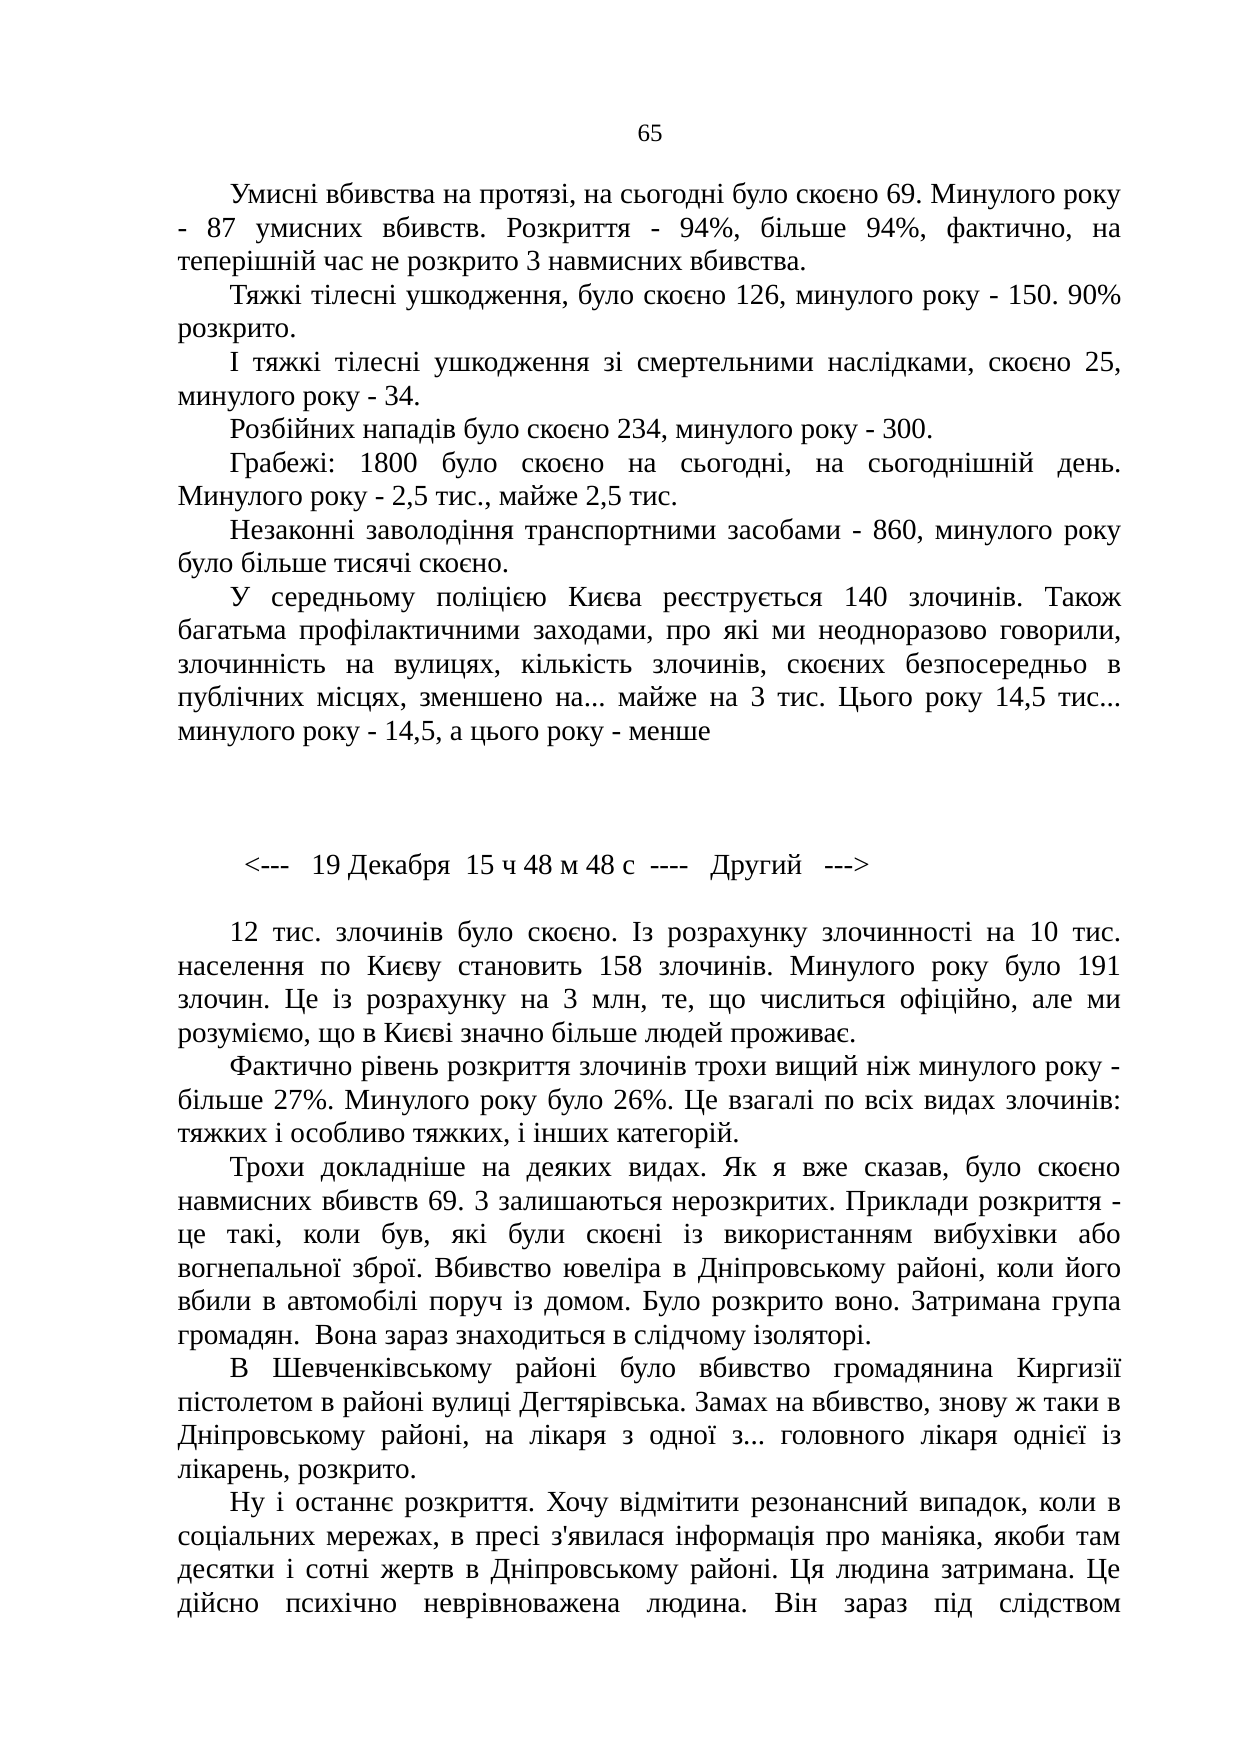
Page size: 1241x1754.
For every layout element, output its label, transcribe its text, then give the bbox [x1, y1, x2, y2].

text Трохи докладніше на деяких видах. Як я вже сказав, було скоєно навмисних вбивств 69. 3 залишаються нерозкритих. Приклади розкриття - це такі, коли був, які були скоєні із використанням вибухівки або вогнепальної зброї. Вбивство ювеліра в Дніпровському районі, коли його вбили в автомобілі поруч із домом. Було розкрито воно. Затримана група громадян. Вона зараз знаходиться в слідчому ізоляторі. [177, 1149, 1122, 1350]
text <--- 19 Декабря 15 ч 48 м 48 с ---- Другий ---> [177, 847, 1122, 881]
text В Шевченківському районі було вбивство громадянина Киргизії пістолетом в районі вулиці Дегтярівська. Замах на вбивство, знову ж таки в Дніпровському районі, на лікаря з одної з... головного лікаря однієї із лікарень, розкрито. [177, 1350, 1122, 1484]
text Грабежі: 1800 було скоєно на сьогодні, на сьогоднішній день. Минулого року - 2,5 тис., майже 2,5 тис. [177, 445, 1122, 512]
text Умисні вбивства на протязі, на сьогодні було скоєно 69. Минулого року - 87 умисних вбивств. Розкриття - 94%, більше 94%, фактично, на теперішній час не розкрито 3 навмисних вбивства. [177, 176, 1122, 277]
text І тяжкі тілесні ушкодження зі смертельними наслідками, скоєно 25, минулого року - 34. [177, 344, 1122, 411]
text Фактично рівень розкриття злочинів трохи вищий ніж минулого року - більше 27%. Минулого року було 26%. Це взагалі по всіх видах злочинів: тяжких і особливо тяжких, і інших категорій. [177, 1048, 1122, 1149]
text Незаконні заволодіння транспортними засобами - 860, минулого року було більше тисячі скоєно. [177, 512, 1122, 579]
text 12 тис. злочинів було скоєно. Із розрахунку злочинності на 10 тис. населення по Києву становить 158 злочинів. Минулого року було 191 злочин. Це із розрахунку на 3 млн, те, що числиться офіційно, але ми розуміємо, що в Києві значно більше людей проживає. [177, 914, 1122, 1048]
text Розбійних нападів було скоєно 234, минулого року - 300. [177, 411, 1122, 445]
text Тяжкі тілесні ушкодження, було скоєно 126, минулого року - 150. 90% розкрито. [177, 277, 1122, 344]
text У середньому поліцією Києва реєструється 140 злочинів. Також багатьма профілактичними заходами, про які ми неодноразово говорили, злочинність на вулицях, кількість злочинів, скоєних безпосередньо в публічних місцях, зменшено на... майже на 3 тис. Цього року 14,5 тис... минулого року - 14,5, а цього року - менше [177, 579, 1122, 747]
text Ну і останнє розкриття. Хочу відмітити резонансний випадок, коли в соціальних мережах, в пресі з'явилася інформація про маніяка, якоби там десятки і сотні жертв в Дніпровському районі. Ця людина затримана. Це дійсно психічно неврівноважена людина. Він зараз під слідством [177, 1484, 1122, 1619]
